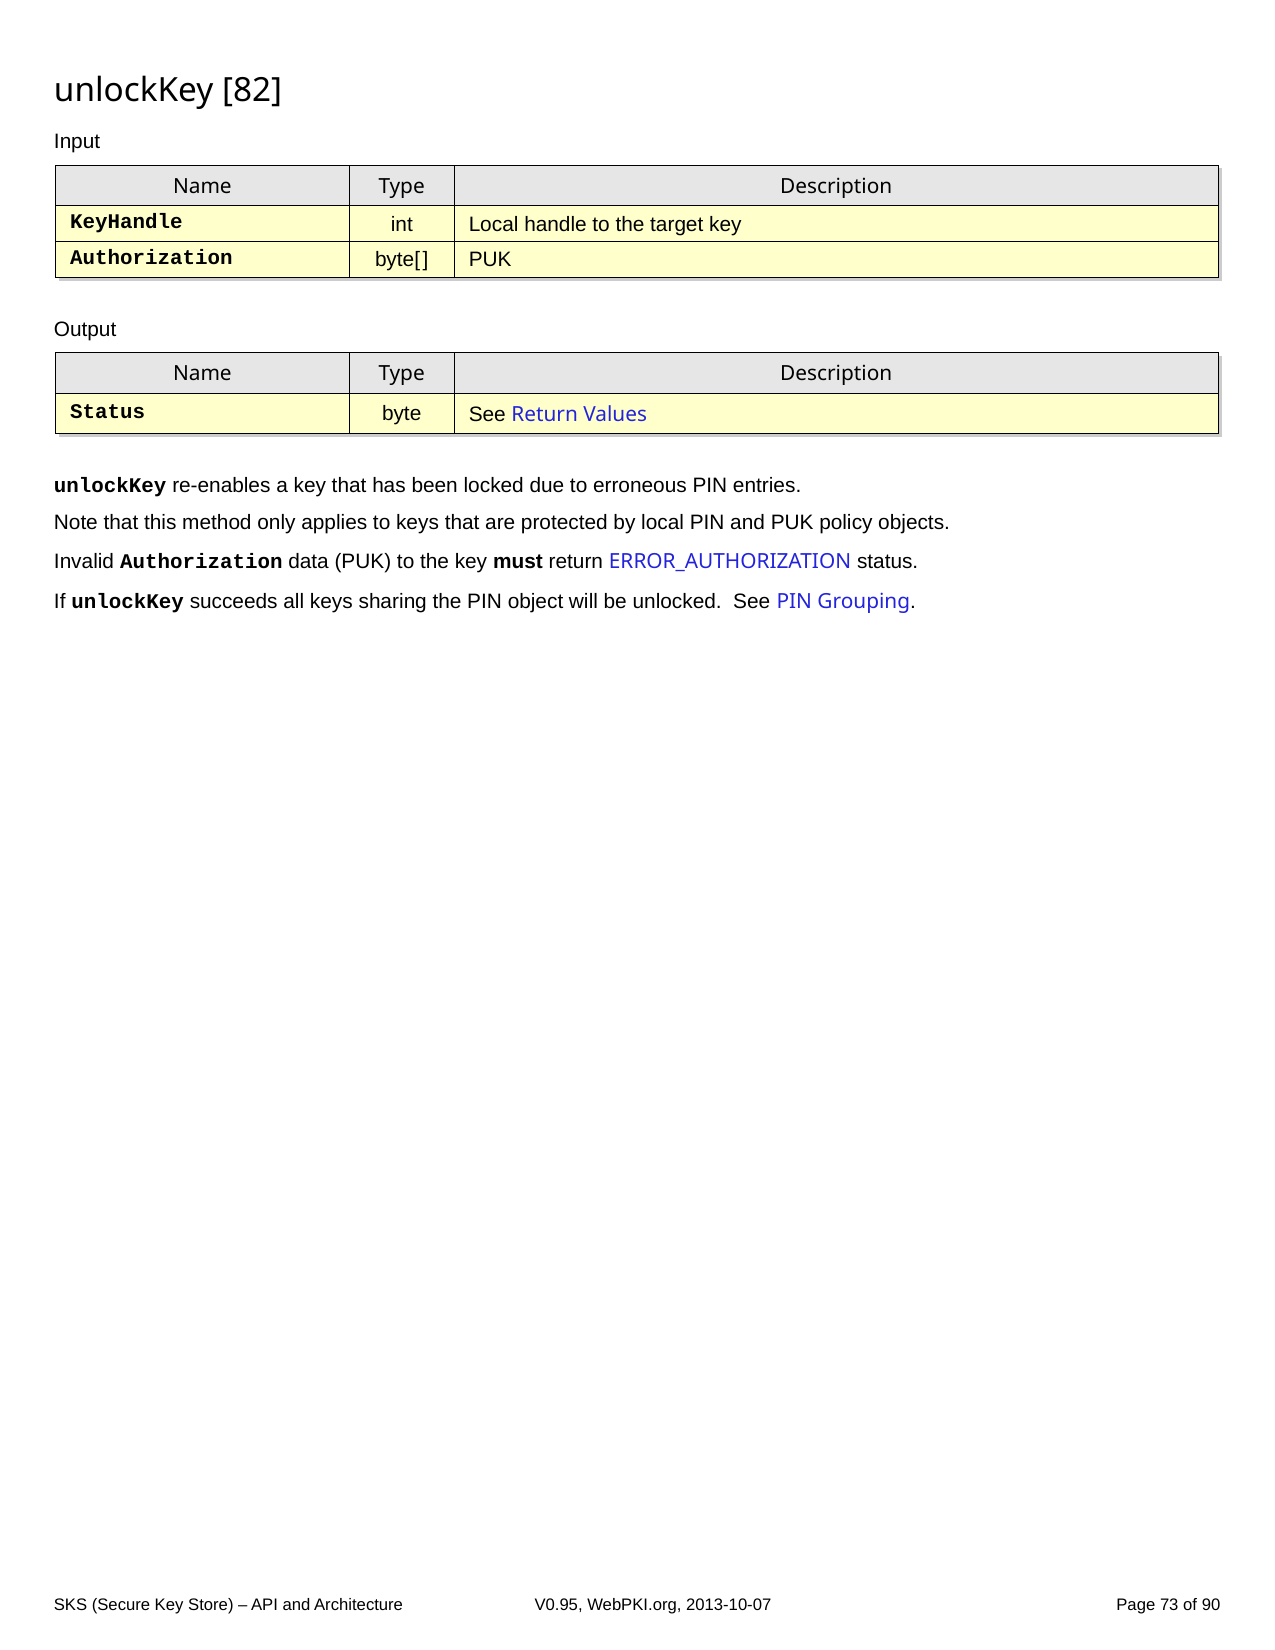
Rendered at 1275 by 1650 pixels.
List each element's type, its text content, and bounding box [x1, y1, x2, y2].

text unlockKey re-enables a key that has been locked due to erroneous PIN entries. [54, 472, 1221, 498]
table_cell Authorization [56, 242, 349, 277]
text Output [54, 317, 1221, 341]
text Invalid Authorization data (PUK) to the key must return ERROR_AUTHORIZATION status. [54, 546, 1221, 574]
table_cell Status [56, 394, 349, 433]
text If unlockKey succeeds all keys sharing the PIN object will be unlocked. See PIN Grouping. [54, 586, 1221, 615]
table_header Type [350, 353, 454, 393]
table_header Description [455, 353, 1218, 393]
table_header Description [455, 166, 1218, 205]
table_cell See Return Values [455, 394, 1218, 433]
table_cell byte [350, 394, 454, 433]
text Input [54, 129, 1221, 153]
table_cell KeyHandle [56, 206, 349, 241]
table_header Name [56, 166, 349, 205]
table_header Type [350, 166, 454, 205]
table_cell PUK [455, 242, 1218, 277]
table_cell byte⁮[ ] [350, 242, 454, 277]
subtitle unlockKey [82] [54, 66, 1221, 111]
table_cell Local handle to the target key [455, 206, 1218, 241]
table_header Name [56, 353, 349, 393]
text Note that this method only applies to keys that are protected by local PIN and PUK policy objects. [54, 510, 1221, 534]
table_cell int [350, 206, 454, 241]
